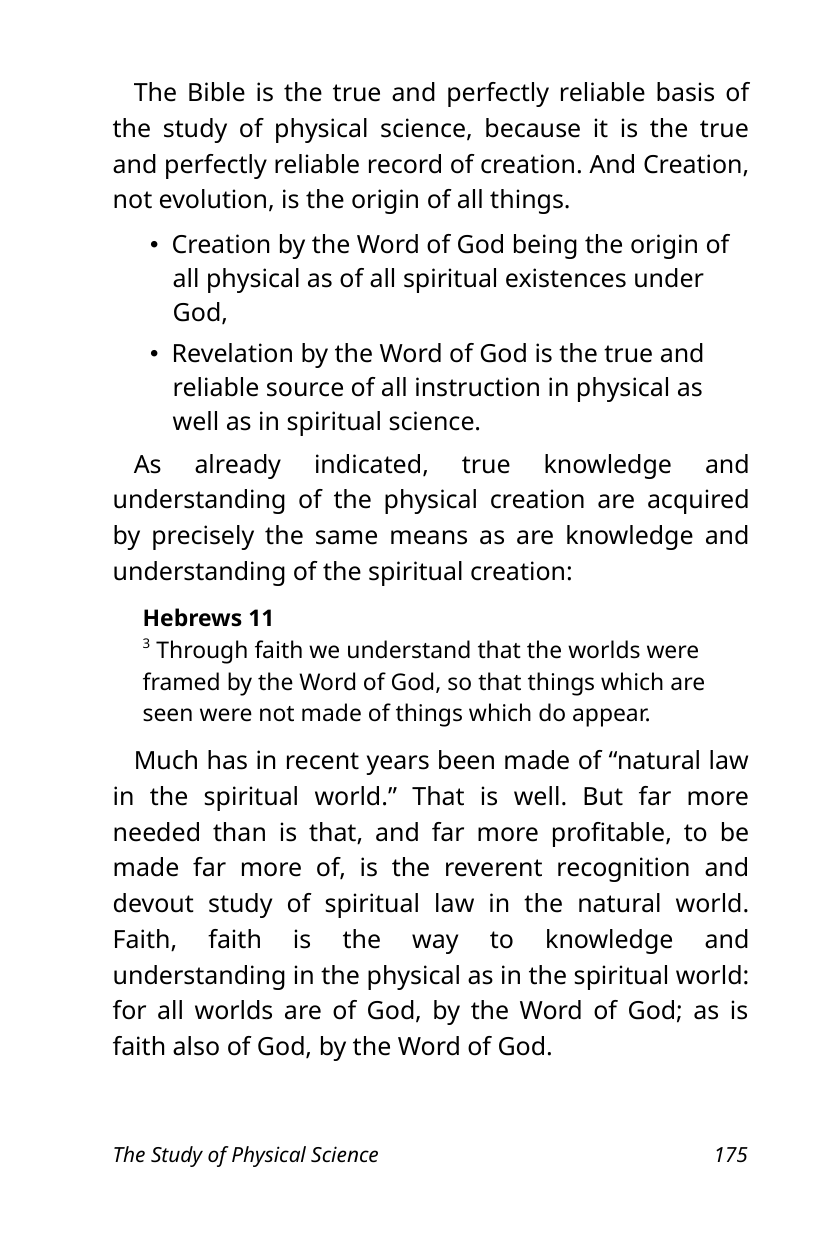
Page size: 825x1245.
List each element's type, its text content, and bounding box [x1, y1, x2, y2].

list Revelation by the Word of God is the true and reliable source of all instruction in physical as well as in spiritual science. [150, 335, 750, 437]
text Hebrews 11 [142, 601, 750, 633]
text As already indicated, true knowledge and understanding of the physical creation are acquired by precisely the same means as are knowledge and understanding of the spiritual creation: [112, 446, 750, 588]
list Creation by the Word of God being the origin of all physical as of all spiritual existences under God, [150, 227, 750, 329]
text 3 Through faith we understand that the worlds were framed by the Word of God, so that things which are seen were not made of things which do appear. [142, 634, 720, 728]
text Much has in recent years been made of “natural law in the spiritual world.” That is well. But far more needed than is that, and far more profitable, to be made far more of, is the reverent recognition and devout study of spiritual law in the natural world. Faith, faith is the way to knowledge and understanding in the physical as in the spiritual world: for all worlds are of God, by the Word of God; as is faith also of God, by the Word of God. [112, 743, 750, 1063]
text The Bible is the true and perfectly reliable basis of the study of physical science, because it is the true and perfectly reliable record of creation. And Creation, not evolution, is the origin of all things. [112, 75, 750, 216]
